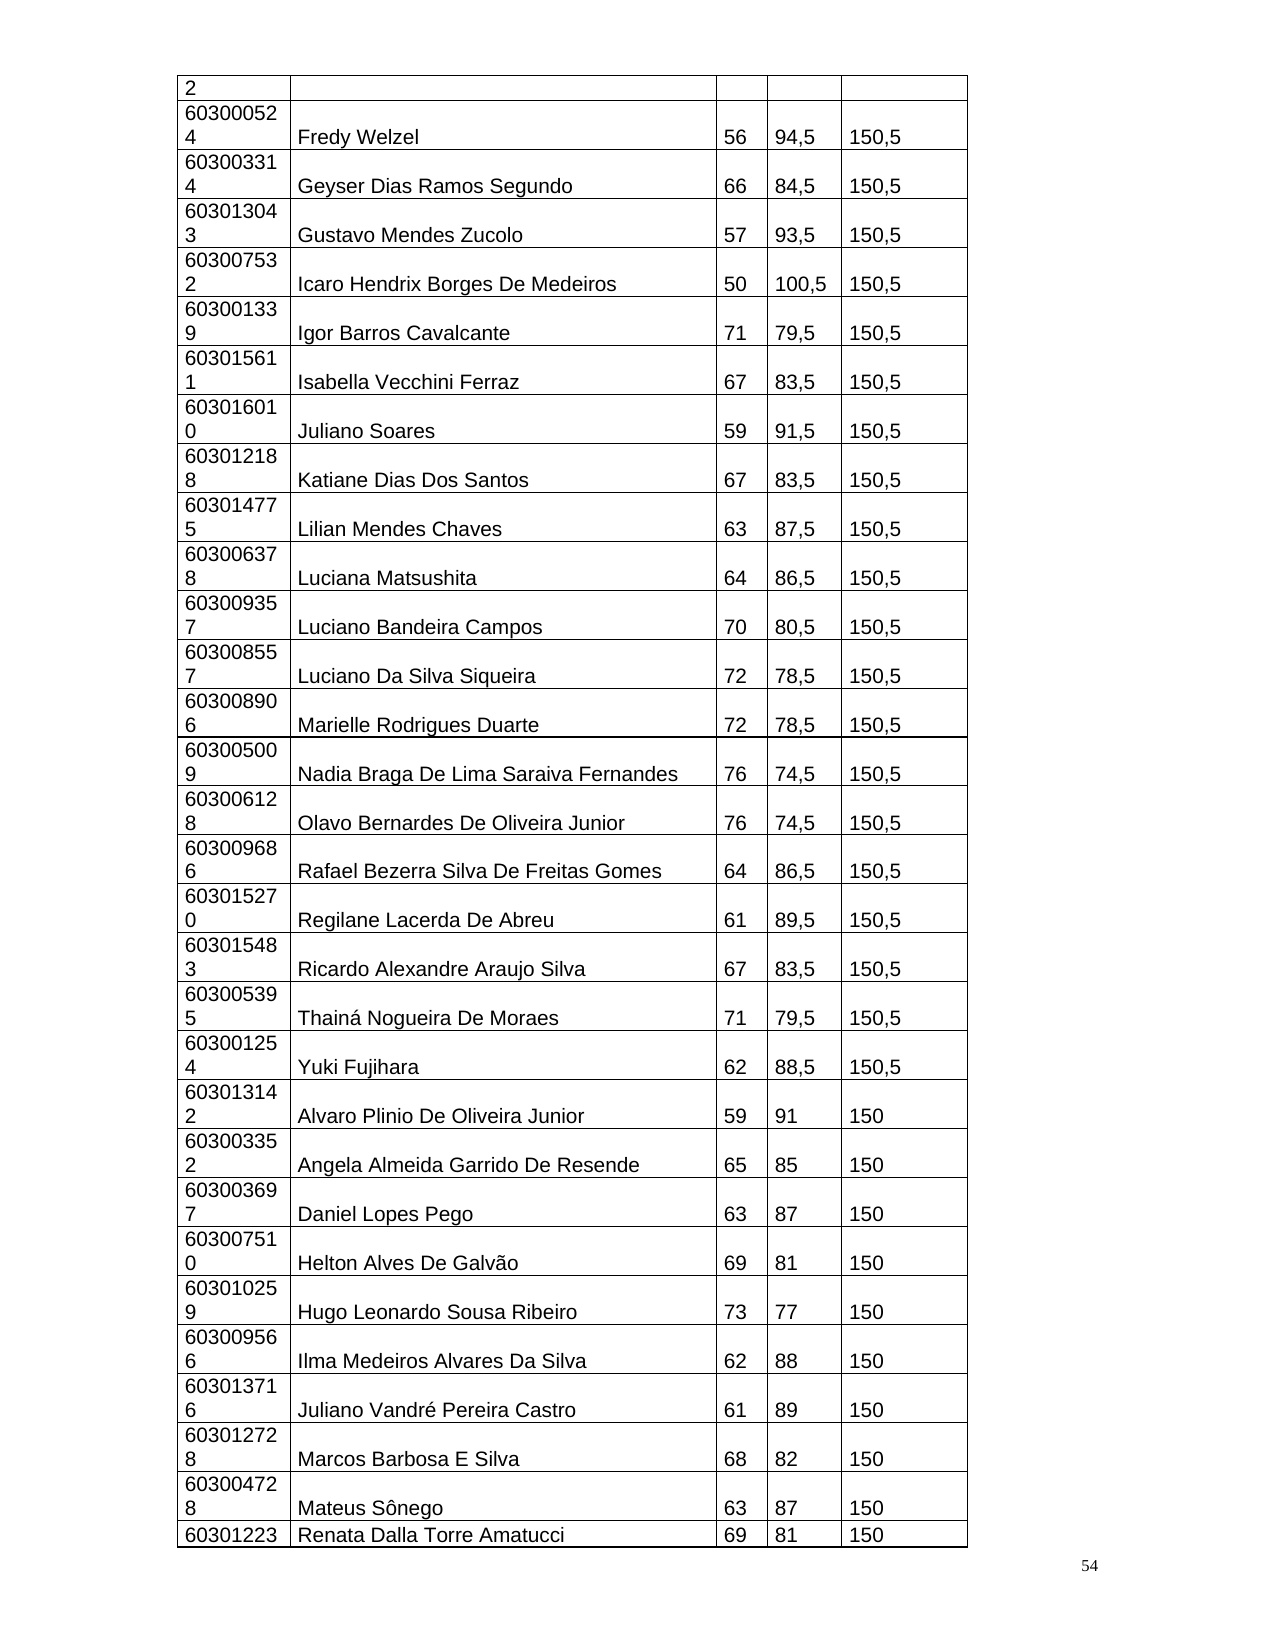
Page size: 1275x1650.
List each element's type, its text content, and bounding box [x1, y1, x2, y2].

table_cell 150 [842, 1227, 967, 1275]
table_cell 150,5 [842, 542, 967, 589]
table_cell 150 [842, 1472, 967, 1520]
table_cell 91 [768, 1080, 841, 1128]
table_cell Regilane Lacerda De Abreu [291, 884, 716, 932]
table_cell 603000524 [178, 101, 290, 149]
table_cell 64 [717, 542, 767, 589]
table_cell 150 [842, 1276, 967, 1324]
table_cell 69 [717, 1227, 767, 1275]
table_cell 81 [768, 1227, 841, 1275]
table_cell Olavo Bernardes De Oliveira Junior [291, 786, 716, 834]
table_cell 603015611 [178, 346, 290, 394]
table_cell 88 [768, 1325, 841, 1373]
table_cell 86,5 [768, 542, 841, 589]
table_cell 59 [717, 1080, 767, 1128]
table_cell 150,5 [842, 101, 967, 149]
table_cell 76 [717, 738, 767, 785]
table_cell 150,5 [842, 738, 967, 785]
table_cell Rafael Bezerra Silva De Freitas Gomes [291, 835, 716, 883]
table_cell 150 [842, 1129, 967, 1177]
table_cell Daniel Lopes Pego [291, 1178, 716, 1226]
table_cell Mateus Sônego [291, 1472, 716, 1520]
table_cell 61 [717, 884, 767, 932]
table_cell 67 [717, 444, 767, 492]
table_cell Gustavo Mendes Zucolo [291, 199, 716, 247]
table_cell Juliano Vandré Pereira Castro [291, 1374, 716, 1422]
table_cell 603015270 [178, 884, 290, 932]
table_cell 70 [717, 591, 767, 638]
table_cell 603013716 [178, 1374, 290, 1422]
table_cell 150,5 [842, 248, 967, 296]
table_cell [717, 76, 767, 100]
table_cell 603003314 [178, 150, 290, 198]
table_cell 150 [842, 1423, 967, 1471]
table_cell 50 [717, 248, 767, 296]
table_cell 603005009 [178, 738, 290, 785]
table_cell Geyser Dias Ramos Segundo [291, 150, 716, 198]
table_cell 64 [717, 835, 767, 883]
table_cell 83,5 [768, 933, 841, 981]
table_cell 71 [717, 982, 767, 1030]
table_cell 87 [768, 1472, 841, 1520]
table_cell 603009566 [178, 1325, 290, 1373]
table_cell 91,5 [768, 395, 841, 443]
table_cell Alvaro Plinio De Oliveira Junior [291, 1080, 716, 1128]
table_cell 60301223 [178, 1521, 290, 1546]
table_cell 88,5 [768, 1031, 841, 1079]
table_cell 603001339 [178, 297, 290, 345]
table_cell 150,5 [842, 346, 967, 394]
table_cell 603009357 [178, 591, 290, 638]
table_cell 65 [717, 1129, 767, 1177]
table_cell 63 [717, 1178, 767, 1226]
table_cell 83,5 [768, 444, 841, 492]
table_cell 603008906 [178, 689, 290, 736]
table_cell 63 [717, 1472, 767, 1520]
table_cell 86,5 [768, 835, 841, 883]
table_cell 150,5 [842, 444, 967, 492]
table_cell 67 [717, 933, 767, 981]
table_cell 150,5 [842, 395, 967, 443]
table_cell 93,5 [768, 199, 841, 247]
table_cell Katiane Dias Dos Santos [291, 444, 716, 492]
table_cell Yuki Fujihara [291, 1031, 716, 1079]
table_cell Marcos Barbosa E Silva [291, 1423, 716, 1471]
table_cell 150 [842, 1521, 967, 1546]
table_cell 79,5 [768, 297, 841, 345]
table_cell 82 [768, 1423, 841, 1471]
table_cell Hugo Leonardo Sousa Ribeiro [291, 1276, 716, 1324]
table_cell 150,5 [842, 591, 967, 638]
table_cell 603014775 [178, 493, 290, 541]
table_cell 603016010 [178, 395, 290, 443]
table_cell 78,5 [768, 689, 841, 736]
table_cell 63 [717, 493, 767, 541]
table_cell 66 [717, 150, 767, 198]
table_cell 57 [717, 199, 767, 247]
table_cell [842, 76, 967, 100]
table_cell 87 [768, 1178, 841, 1226]
table_cell 603010259 [178, 1276, 290, 1324]
table_cell 87,5 [768, 493, 841, 541]
table_cell 59 [717, 395, 767, 443]
table_cell 79,5 [768, 982, 841, 1030]
table_cell 603006378 [178, 542, 290, 589]
table_cell [768, 76, 841, 100]
table_cell 73 [717, 1276, 767, 1324]
table_cell 150,5 [842, 933, 967, 981]
table_cell 150,5 [842, 786, 967, 834]
table_cell 80,5 [768, 591, 841, 638]
table_cell 83,5 [768, 346, 841, 394]
table_cell Helton Alves De Galvão [291, 1227, 716, 1275]
table_cell 150,5 [842, 150, 967, 198]
table_cell 603005395 [178, 982, 290, 1030]
table_cell 603013043 [178, 199, 290, 247]
table_cell 603007532 [178, 248, 290, 296]
table_cell 74,5 [768, 786, 841, 834]
table_cell [291, 76, 716, 100]
table_cell 100,5 [768, 248, 841, 296]
table_cell 76 [717, 786, 767, 834]
table_cell 150,5 [842, 297, 967, 345]
table_cell 2 [178, 76, 290, 100]
table_cell 85 [768, 1129, 841, 1177]
table_cell 150 [842, 1325, 967, 1373]
table_cell 150,5 [842, 835, 967, 883]
table_cell 150,5 [842, 1031, 967, 1079]
table_cell 150,5 [842, 982, 967, 1030]
table_cell 603008557 [178, 640, 290, 687]
table_cell 603012728 [178, 1423, 290, 1471]
table_cell 71 [717, 297, 767, 345]
table_cell 150 [842, 1178, 967, 1226]
table_cell Luciano Da Silva Siqueira [291, 640, 716, 687]
table_cell 150,5 [842, 199, 967, 247]
table_cell Thainá Nogueira De Moraes [291, 982, 716, 1030]
table_cell Isabella Vecchini Ferraz [291, 346, 716, 394]
table_cell Fredy Welzel [291, 101, 716, 149]
table_cell 150,5 [842, 493, 967, 541]
table_cell Lilian Mendes Chaves [291, 493, 716, 541]
table_cell Igor Barros Cavalcante [291, 297, 716, 345]
table_cell Luciana Matsushita [291, 542, 716, 589]
table_cell 81 [768, 1521, 841, 1546]
table_cell 150 [842, 1374, 967, 1422]
table_cell 94,5 [768, 101, 841, 149]
table_cell Ricardo Alexandre Araujo Silva [291, 933, 716, 981]
table_cell 74,5 [768, 738, 841, 785]
table_cell 61 [717, 1374, 767, 1422]
table_cell 603003352 [178, 1129, 290, 1177]
table_cell 69 [717, 1521, 767, 1546]
table_cell 603009686 [178, 835, 290, 883]
table_cell 150,5 [842, 884, 967, 932]
table_cell 78,5 [768, 640, 841, 687]
table_cell Marielle Rodrigues Duarte [291, 689, 716, 736]
table_cell Ilma Medeiros Alvares Da Silva [291, 1325, 716, 1373]
table_cell Luciano Bandeira Campos [291, 591, 716, 638]
table_cell 603004728 [178, 1472, 290, 1520]
table_cell Angela Almeida Garrido De Resende [291, 1129, 716, 1177]
table_cell 603006128 [178, 786, 290, 834]
table_cell 603001254 [178, 1031, 290, 1079]
table_cell 84,5 [768, 150, 841, 198]
table_cell 62 [717, 1325, 767, 1373]
table_cell 72 [717, 640, 767, 687]
table_cell 68 [717, 1423, 767, 1471]
table_cell 603012188 [178, 444, 290, 492]
table_cell 150 [842, 1080, 967, 1128]
table_cell 77 [768, 1276, 841, 1324]
table_cell Renata Dalla Torre Amatucci [291, 1521, 716, 1546]
table_cell Juliano Soares [291, 395, 716, 443]
table_cell 89,5 [768, 884, 841, 932]
table_cell Nadia Braga De Lima Saraiva Fernandes [291, 738, 716, 785]
table_cell 603007510 [178, 1227, 290, 1275]
table_cell 603013142 [178, 1080, 290, 1128]
table_cell 72 [717, 689, 767, 736]
table_cell 56 [717, 101, 767, 149]
table_cell 150,5 [842, 689, 967, 736]
table_cell 603003697 [178, 1178, 290, 1226]
table_cell 89 [768, 1374, 841, 1422]
table_cell 67 [717, 346, 767, 394]
table_cell 150,5 [842, 640, 967, 687]
table_cell 62 [717, 1031, 767, 1079]
table_cell 603015483 [178, 933, 290, 981]
table_cell Icaro Hendrix Borges De Medeiros [291, 248, 716, 296]
